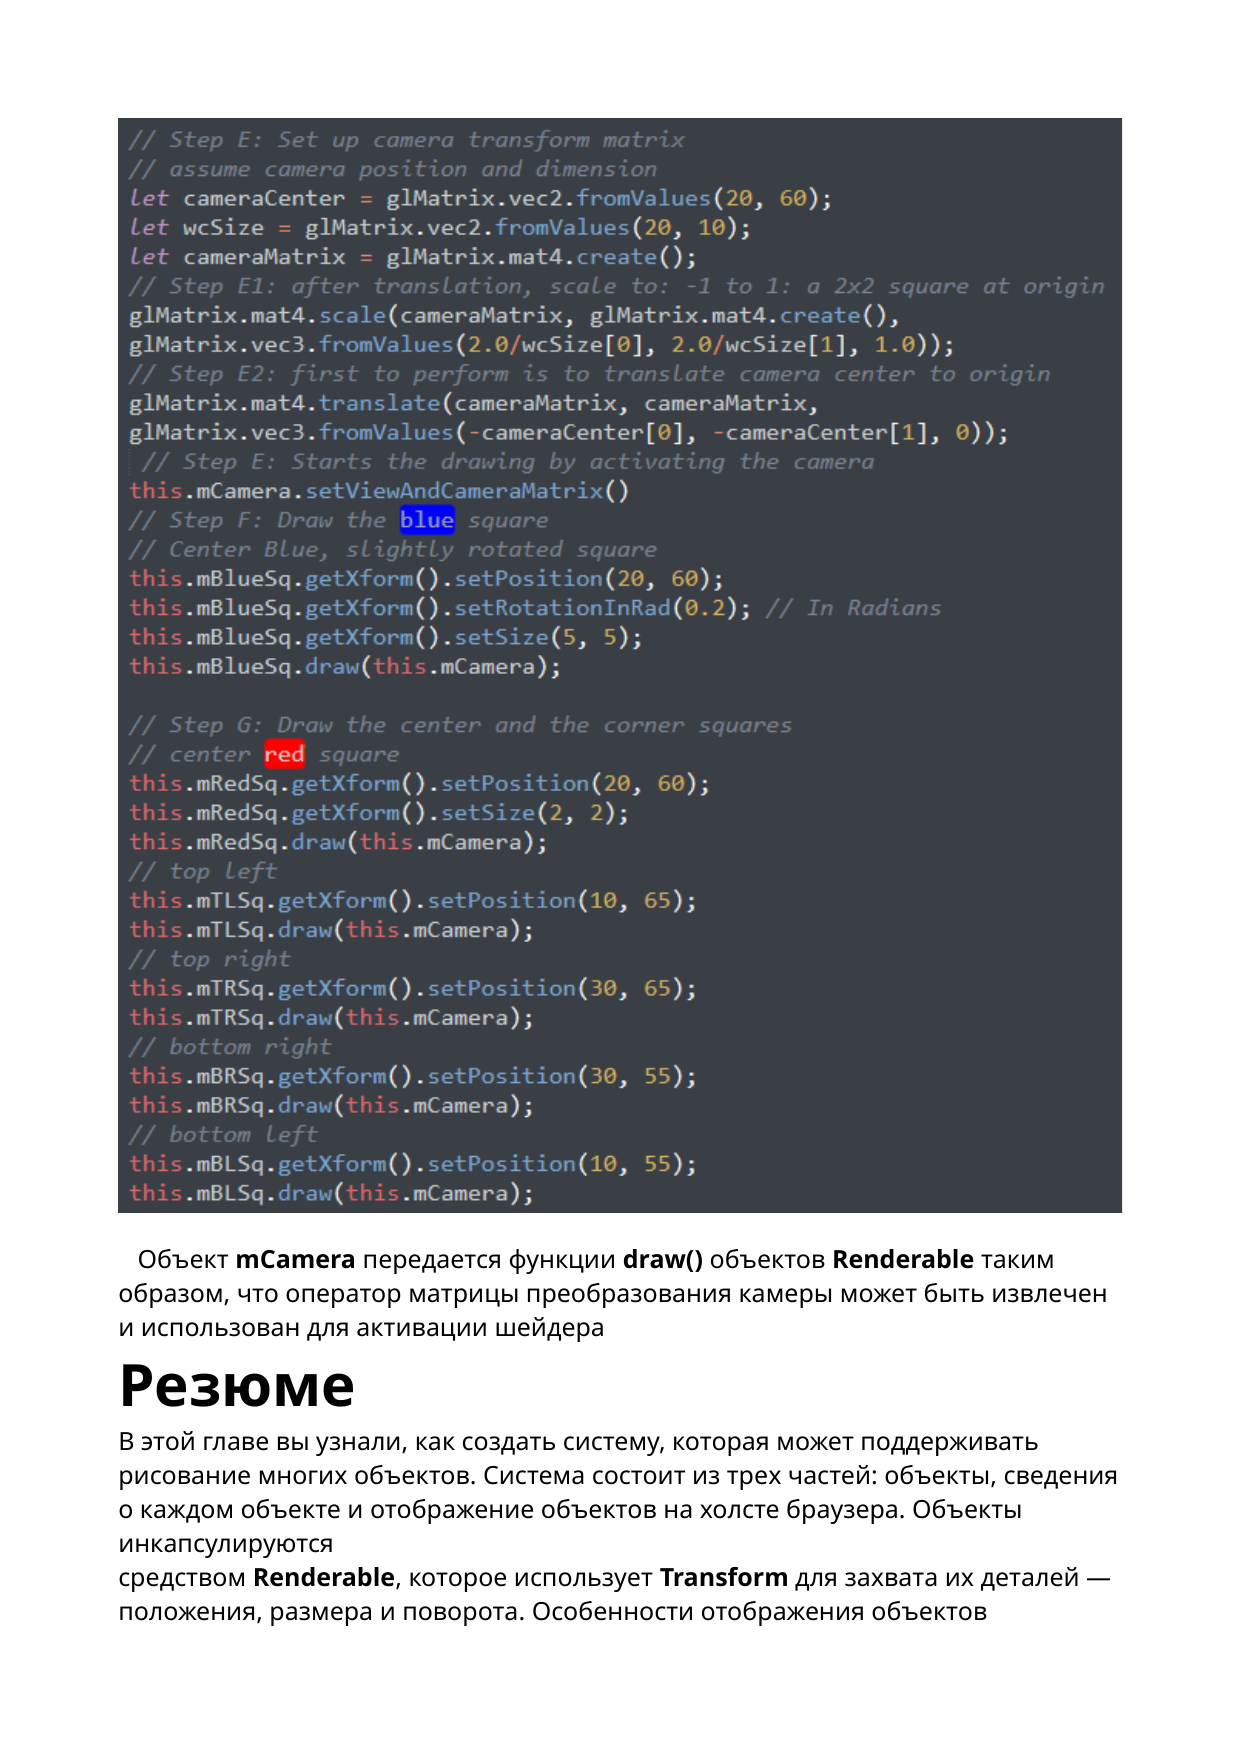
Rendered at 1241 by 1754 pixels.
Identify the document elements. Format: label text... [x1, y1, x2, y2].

text средством Renderable, которое использует Transform для захвата их деталей — положения, размера и поворота. Особенности отображения объектов [118, 1559, 1122, 1628]
picture [118, 118, 1123, 1213]
text В этой главе вы узнали, как создать систему, которая может поддерживать рисование многих объектов. Система состоит из трех частей: объекты, сведения о каждом объекте и отображение объектов на холсте браузера. Объекты инкапсулируются [118, 1423, 1122, 1559]
text образом, что оператор матрицы преобразования камеры может быть извлечен и использован для активации шейдера [118, 1276, 1122, 1344]
text Объект mCamera передается функции draw() объектов Renderable таким [118, 1242, 1122, 1276]
text Резюме [118, 1344, 1122, 1423]
